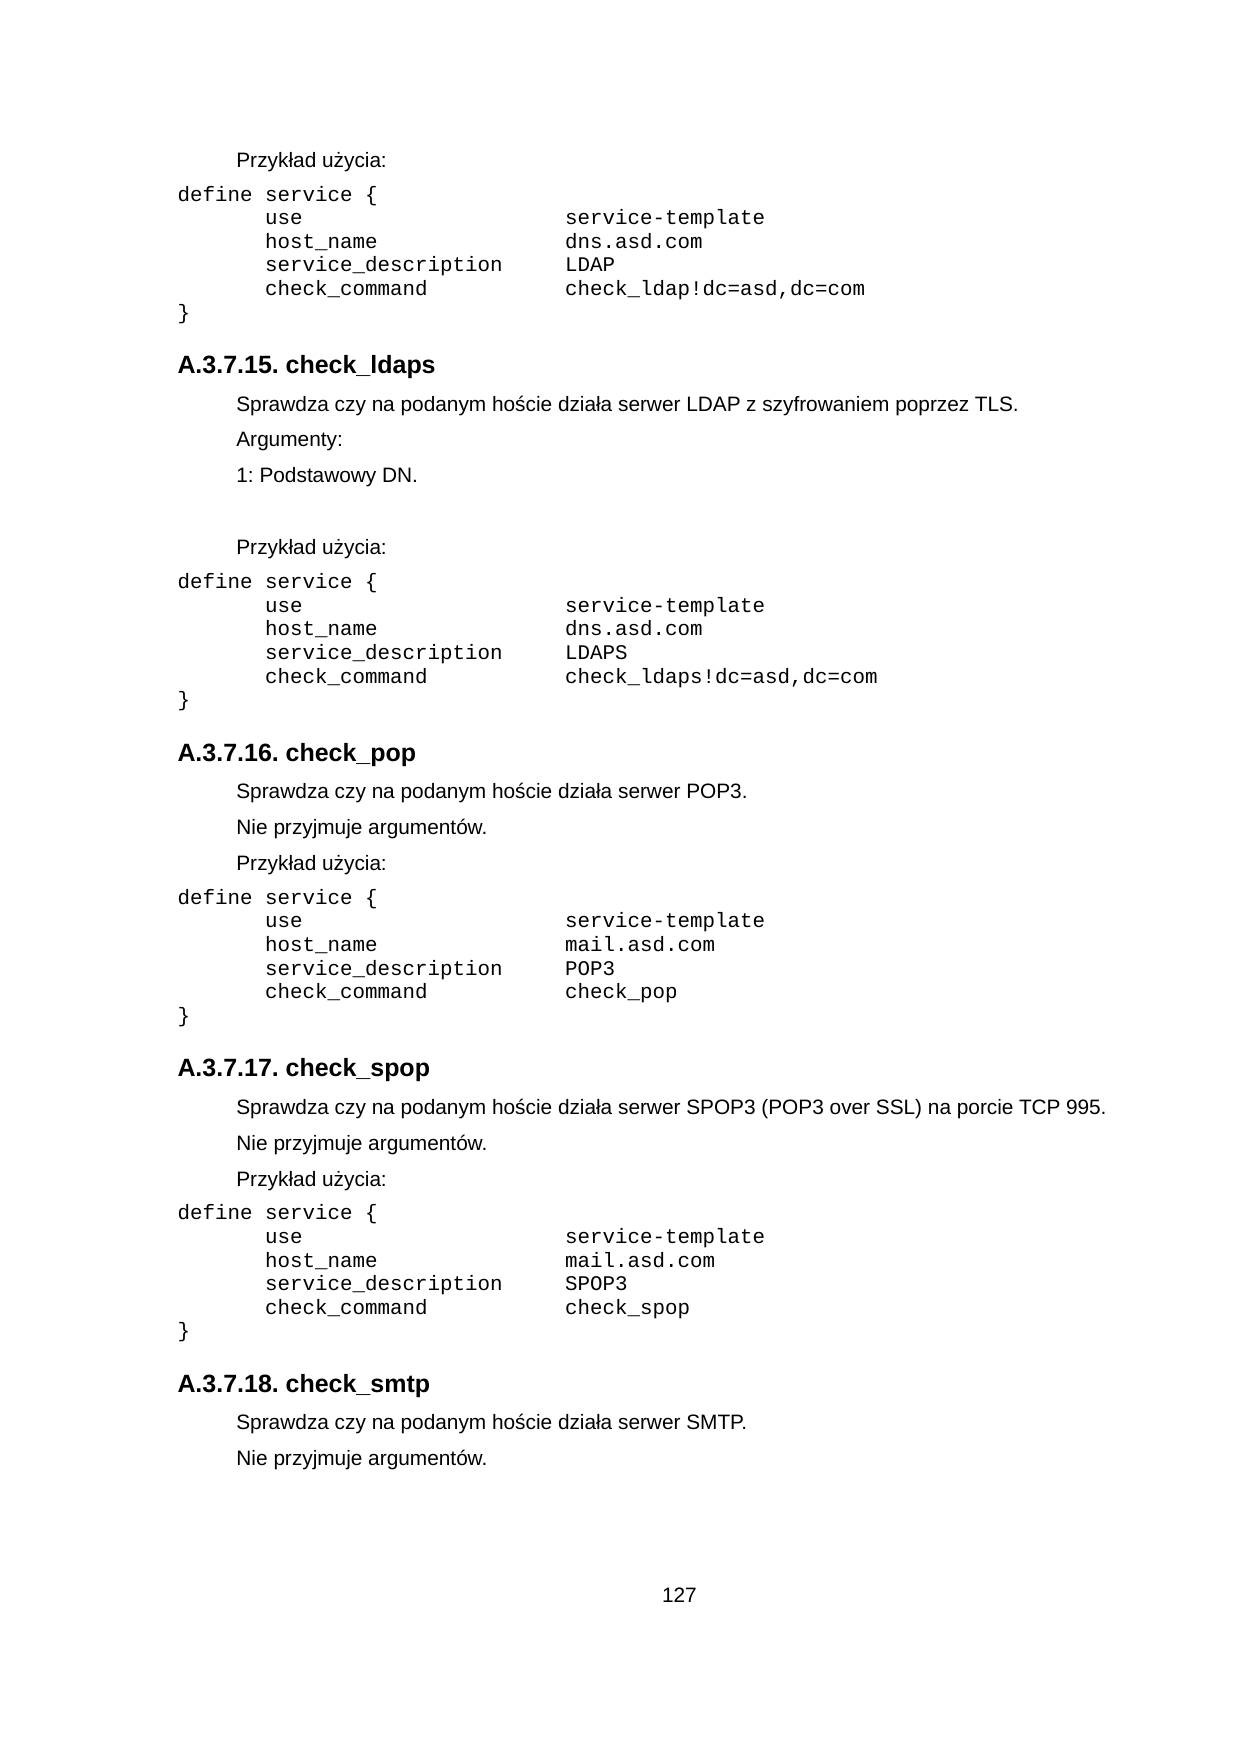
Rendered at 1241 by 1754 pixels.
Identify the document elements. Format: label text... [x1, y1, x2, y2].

text } [177, 689, 1122, 713]
text Przykład użycia: [177, 535, 1122, 559]
text service_description SPOP3 [177, 1273, 1122, 1297]
text use service-template [177, 1226, 1122, 1249]
text host_name dns.asd.com [177, 231, 1122, 254]
text Sprawdza czy na podanym hoście działa serwer SMTP. [177, 1410, 1122, 1434]
text use service-template [177, 910, 1122, 934]
text define service { [177, 887, 1122, 910]
text } [177, 1005, 1122, 1028]
text check_command check_ldap!dc=asd,dc=com [177, 278, 1122, 302]
text Przykład użycia: [177, 1166, 1122, 1190]
text Argumenty: [177, 427, 1122, 451]
text Nie przyjmuje argumentów. [177, 815, 1122, 839]
text define service { [177, 571, 1122, 595]
text Przykład użycia: [177, 148, 1122, 172]
text 1: Podstawowy DN. [177, 463, 1122, 487]
text A.3.7.16. check_pop [177, 738, 1122, 766]
text Sprawdza czy na podanym hoście działa serwer SPOP3 (POP3 over SSL) na porcie TCP 995. [177, 1094, 1122, 1118]
text host_name dns.asd.com [177, 618, 1122, 642]
text Przykład użycia: [177, 851, 1122, 875]
text service_description LDAPS [177, 642, 1122, 666]
text A.3.7.15. check_ldaps [177, 350, 1122, 379]
text service_description LDAP [177, 254, 1122, 278]
text A.3.7.18. check_smtp [177, 1369, 1122, 1398]
text Sprawdza czy na podanym hoście działa serwer POP3. [177, 779, 1122, 803]
text check_command check_ldaps!dc=asd,dc=com [177, 666, 1122, 689]
text Sprawdza czy na podanym hoście działa serwer LDAP z szyfrowaniem poprzez TLS. [177, 391, 1122, 415]
text host_name mail.asd.com [177, 1249, 1122, 1273]
text } [177, 1321, 1122, 1344]
text use service-template [177, 595, 1122, 618]
text define service { [177, 1202, 1122, 1226]
text A.3.7.17. check_spop [177, 1053, 1122, 1082]
text } [177, 302, 1122, 325]
text use service-template [177, 207, 1122, 231]
text Nie przyjmuje argumentów. [177, 1446, 1122, 1470]
text host_name mail.asd.com [177, 934, 1122, 958]
text check_command check_pop [177, 981, 1122, 1005]
text define service { [177, 183, 1122, 207]
text Nie przyjmuje argumentów. [177, 1130, 1122, 1154]
text service_description POP3 [177, 958, 1122, 981]
text check_command check_spop [177, 1297, 1122, 1321]
